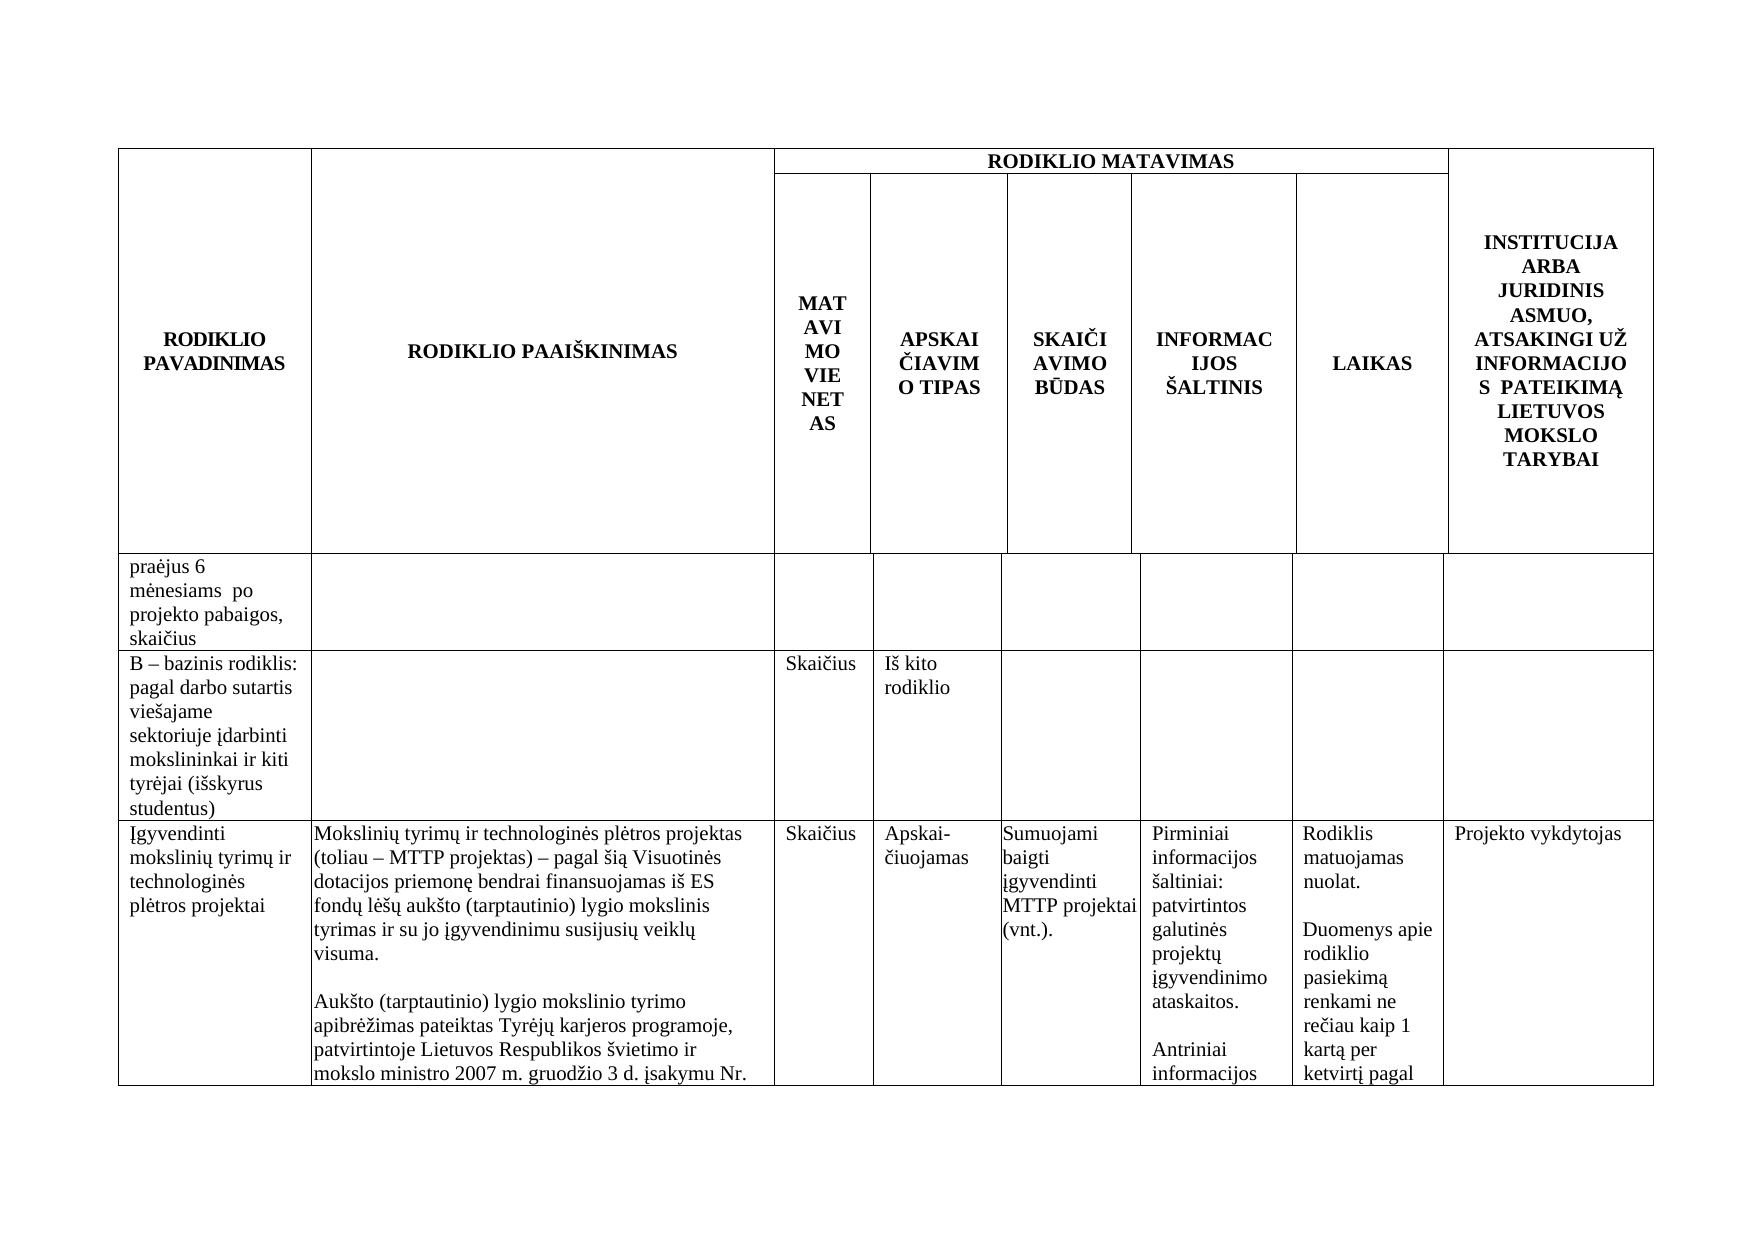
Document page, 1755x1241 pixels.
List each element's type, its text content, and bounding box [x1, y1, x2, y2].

table_cell [1444, 651, 1653, 819]
table_cell Apskai-čiuojamas [874, 821, 1001, 1085]
table_cell Sumuojami baigti įgyvendinti MTTP projektai (vnt.). [1002, 821, 1140, 1085]
table_cell Skaičius [775, 651, 873, 819]
table_cell [1002, 651, 1140, 819]
table_cell SKAIČIAVIMO BŪDAS [1008, 174, 1131, 553]
table_cell MATAVIMO VIENETAS [775, 174, 870, 553]
table_cell B – bazinis rodiklis: pagal darbo sutartis viešajame sektoriuje įdarbinti mokslininkai ir kiti tyrėjai (išskyrus studentus) [119, 651, 311, 819]
table_cell Skaičius [775, 821, 873, 1085]
table_cell LAIKAS [1297, 174, 1448, 553]
table_cell [1141, 554, 1292, 650]
table_cell praėjus 6 mėnesiams po projekto pabaigos, skaičius [119, 554, 311, 650]
table_cell Iš kito rodiklio [874, 651, 1001, 819]
table_cell [775, 554, 873, 650]
table_cell APSKAIČIAVIMO TIPAS [871, 174, 1007, 553]
table_header RODIKLIO MATAVIMAS [775, 149, 1448, 173]
table_header RODIKLIO PAAIŠKINIMAS [312, 149, 774, 553]
table_cell [312, 554, 774, 650]
table_cell Rodiklis matuojamas nuolat. Duomenys apie rodiklio pasiekimą renkami ne rečiau kaip 1 kartą per ketvirtį pagal [1293, 821, 1443, 1085]
table_cell [312, 651, 774, 819]
table_cell [874, 554, 1001, 650]
table_header Institucija arba jurIdinis asmuo, atsakingi už informacijos pateikimą LIETUVOS MOKSLO TARYBAI [1449, 149, 1653, 553]
table_cell [1141, 651, 1292, 819]
table_cell INFORMACIJOS ŠALTINIS [1132, 174, 1296, 553]
table_header RODIKLIO PAVADINIMAS [119, 149, 311, 553]
table_cell Pirminiai informacijos šaltiniai: patvirtintos galutinės projektų įgyvendinimo ataskaitos. Antriniai informacijos [1141, 821, 1292, 1085]
table_cell Projekto vykdytojas [1444, 821, 1653, 1085]
table_cell Mokslinių tyrimų ir technologinės plėtros projektas (toliau – MTTP projektas) – pagal šią Visuotinės dotacijos priemonę bendrai finansuojamas iš ES fondų lėšų aukšto (tarptautinio) lygio mokslinis tyrimas ir su jo įgyvendinimu susijusių veiklų visuma. Aukšto (tarptautinio) lygio mokslinio tyrimo apibrėžimas pateiktas Tyrėjų karjeros programoje, patvirtintoje Lietuvos Respublikos švietimo ir mokslo ministro 2007 m. gruodžio 3 d. įsakymu Nr. [312, 821, 774, 1085]
table_cell [1293, 651, 1443, 819]
table_cell [1293, 554, 1443, 650]
table_cell [1002, 554, 1140, 650]
table_cell Įgyvendinti mokslinių tyrimų ir technologinės plėtros projektai [119, 821, 311, 1085]
table_cell [1444, 554, 1653, 650]
